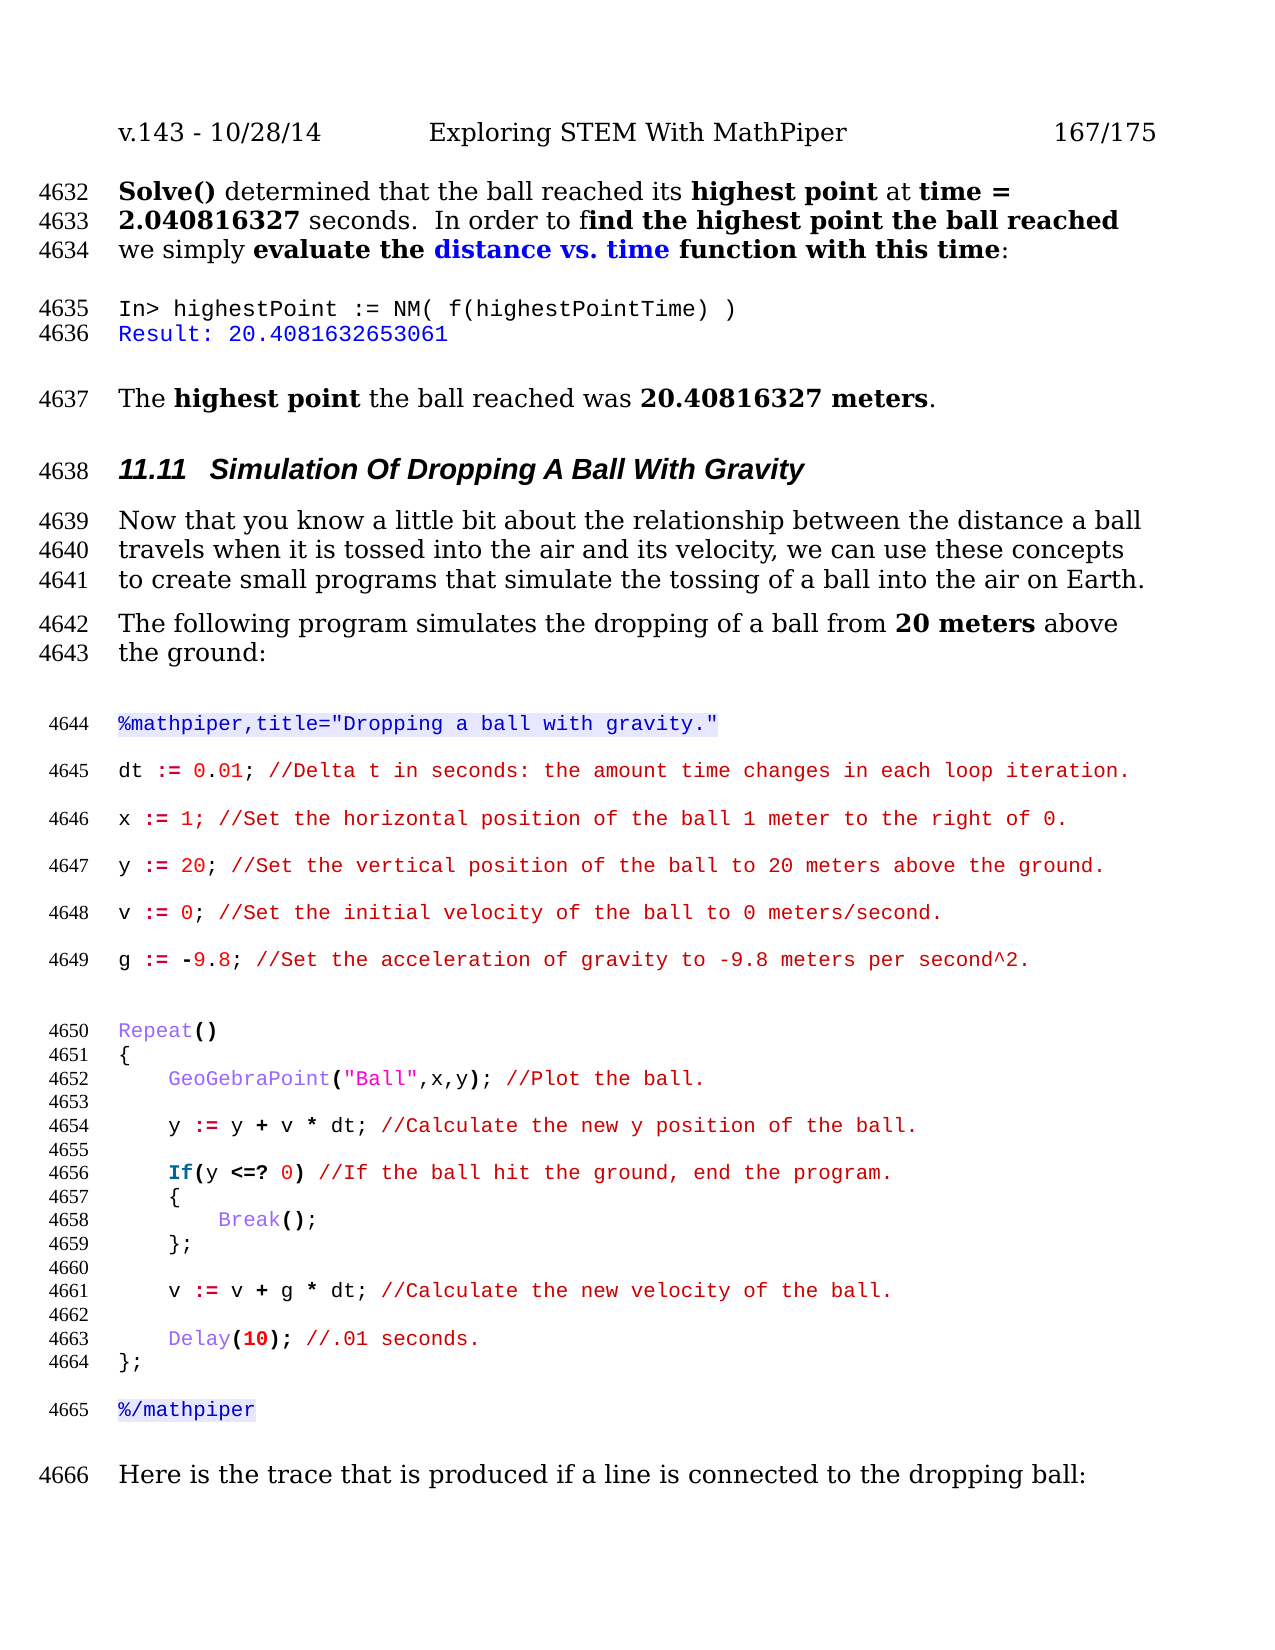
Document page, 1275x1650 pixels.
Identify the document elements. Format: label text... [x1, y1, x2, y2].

text { [118, 1044, 1157, 1068]
text GeoGebraPoint("Ball",x,y); //Plot the ball. [118, 1068, 1157, 1091]
text Delay(10); //.01 seconds. [118, 1328, 1157, 1351]
text %mathpiper,title="Dropping a ball with gravity." [118, 713, 1157, 737]
text x := 1; //Set the horizontal position of the ball 1 meter to the right of 0. [118, 807, 1157, 831]
text Here is the trace that is produced if a line is connected to the dropping ball: [118, 1461, 1157, 1490]
text The following program simulates the dropping of a ball from 20 meters above the ground: [118, 609, 1157, 668]
text { [118, 1186, 1157, 1209]
text Repeat() [118, 1020, 1157, 1044]
text }; [118, 1351, 1157, 1375]
text The highest point the ball reached was 20.40816327 meters. [118, 384, 1157, 413]
text dt := 0.01; //Delta t in seconds: the amount time changes in each loop iteration. [118, 760, 1157, 784]
text Result: 20.4081632653061 [118, 323, 1157, 349]
text Solve() determined that the ball reached its highest point at time = 2.040816327 seconds. In order to find the highest point the ball reached we simply evaluate the distance vs. time function with this time: [118, 177, 1157, 265]
text Now that you know a little bit about the relationship between the distance a ball travels when it is tossed into the air and its velocity, we can use these concepts to create small programs that simulate the tossing of a ball into the air on Earth. [118, 507, 1157, 594]
text }; [118, 1233, 1157, 1257]
text %/mathpiper [118, 1399, 1157, 1422]
text y := y + v * dt; //Calculate the new y position of the ball. [118, 1115, 1157, 1138]
text v := 0; //Set the initial velocity of the ball to 0 meters/second. [118, 902, 1157, 926]
text In> highestPoint := NM( f(highestPointTime) ) [118, 297, 1157, 323]
subtitle Simulation Of Dropping A Ball With Gravity [118, 452, 1157, 486]
text y := 20; //Set the vertical position of the ball to 20 meters above the ground. [118, 855, 1157, 878]
text v := v + g * dt; //Calculate the new velocity of the ball. [118, 1280, 1157, 1304]
text g := -9.8; //Set the acceleration of gravity to -9.8 meters per second^2. [118, 949, 1157, 973]
text Break(); [118, 1209, 1157, 1233]
text If(y <=? 0) //If the ball hit the ground, end the program. [118, 1162, 1157, 1186]
